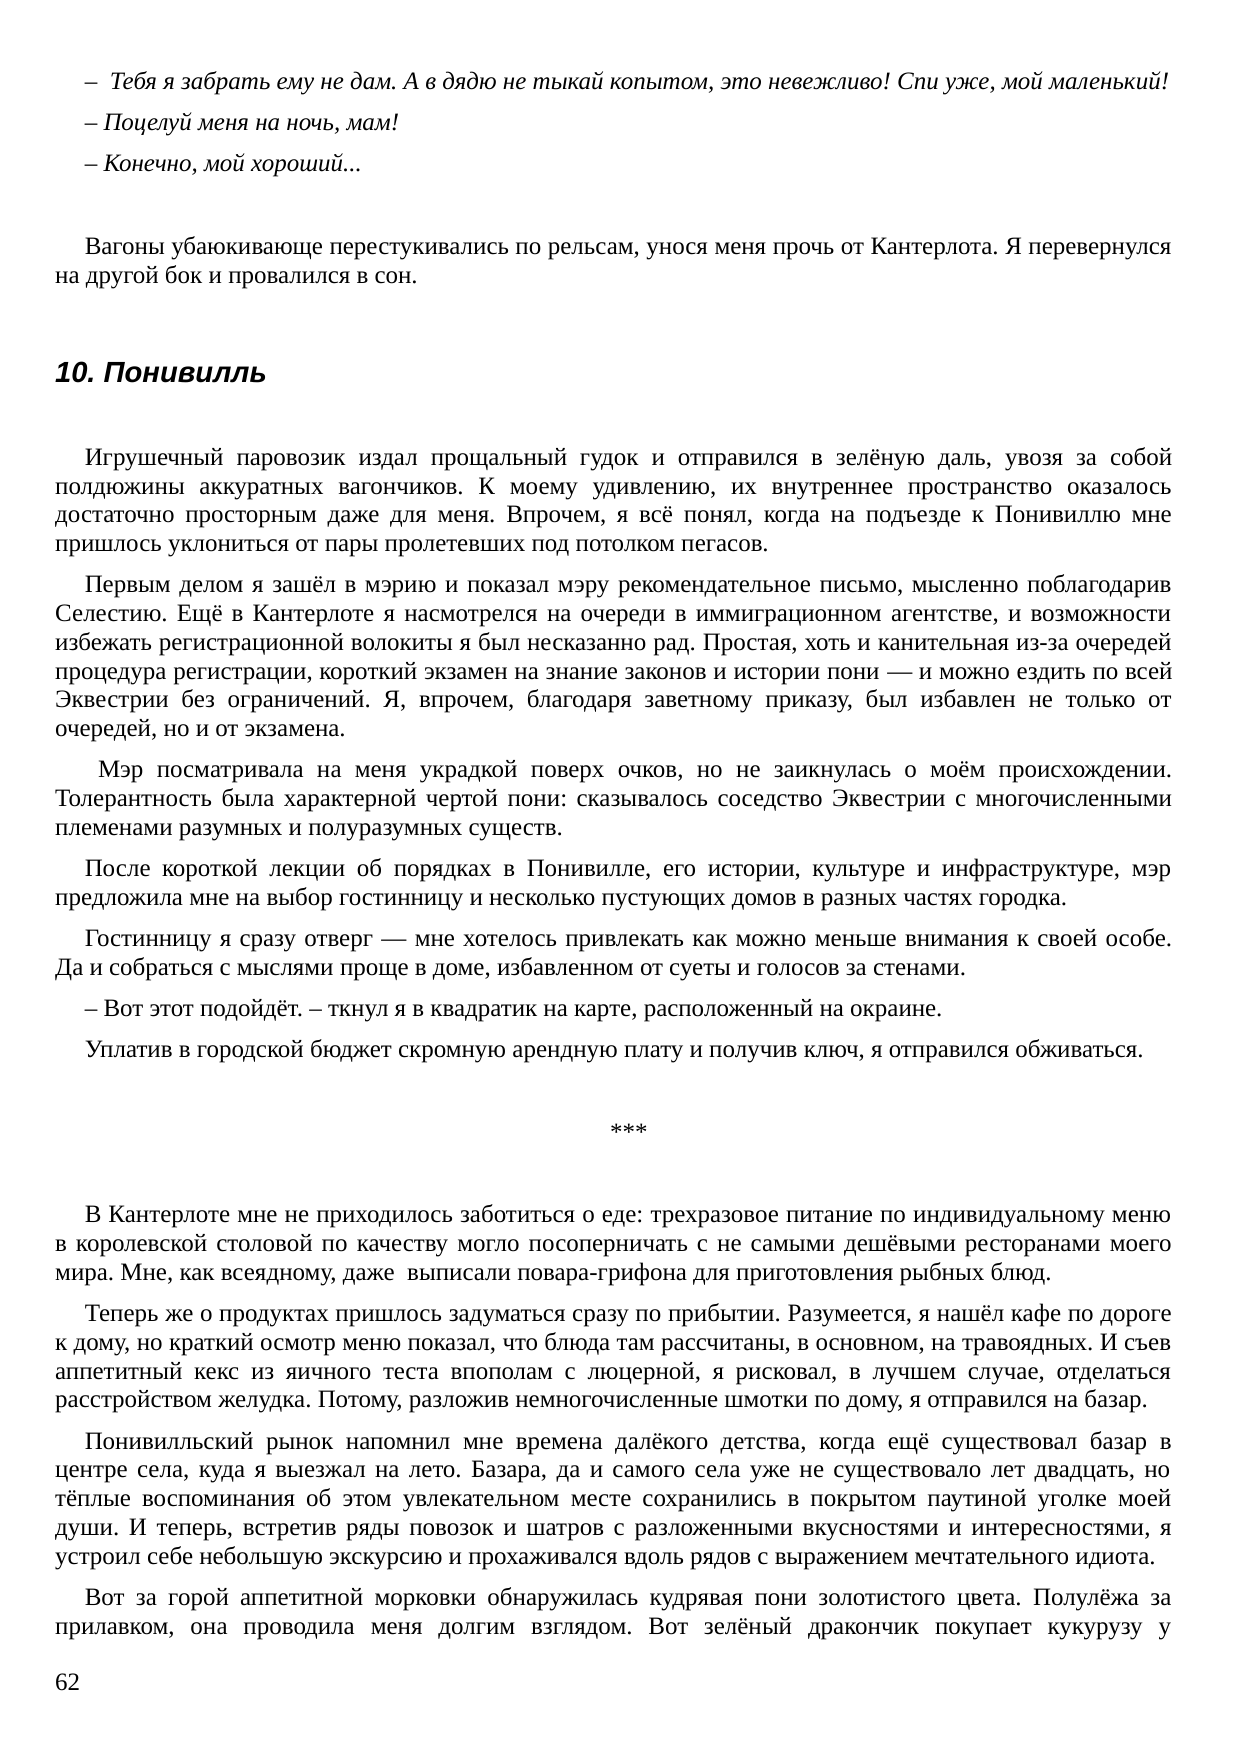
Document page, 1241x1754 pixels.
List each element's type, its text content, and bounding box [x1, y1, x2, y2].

text Теперь же о продуктах пришлось задуматься сразу по прибытии. Разумеется, я нашёл кафе по дороге к дому, но краткий осмотр меню показал, что блюда там рассчитаны, в основном, на травоядных. И съев аппетитный кекс из яичного теста впополам с люцерной, я рисковал, в лучшем случае, отделаться расстройством желудка. Потому, разложив немногочисленные шмотки по дому, я отправился на базар. [55, 1298, 1173, 1413]
text После короткой лекции об порядках в Понивилле, его истории, культуре и инфраструктуре, мэр предложила мне на выбор гостинницу и несколько пустующих домов в разных частях городка. [55, 853, 1173, 911]
text – Вот этот подойдёт. – ткнул я в квадратик на карте, расположенный на окраине. [55, 993, 1173, 1022]
subtitle 10. Понивилль [55, 355, 1173, 388]
text Гостинницу я сразу отверг — мне хотелось привлекать как можно меньше внимания к своей особе. Да и собраться с мыслями проще в доме, избавленном от суеты и голосов за стенами. [55, 923, 1173, 981]
text Понивилльский рынок напомнил мне времена далёкого детства, когда ещё существовал базар в центре села, куда я выезжал на лето. Базара, да и самого села уже не существовало лет двадцать, но тёплые воспоминания об этом увлекательном месте сохранились в покрытом паутиной уголке моей души. И теперь, встретив ряды повозок и шатров с разложенными вкусностями и интересностями, я устроил себе небольшую экскурсию и прохаживался вдоль рядов с выражением мечтательного идиота. [55, 1426, 1173, 1569]
text В Кантерлоте мне не приходилось заботиться о еде: трехразовое питание по индивидуальному меню в королевской столовой по качеству могло посоперничать с не самыми дешёвыми ресторанами моего мира. Мне, как всеядному, даже выписали повара-грифона для приготовления рыбных блюд. [55, 1199, 1173, 1286]
text – Конечно, мой хороший... [55, 148, 1173, 177]
text Вот за горой аппетитной морковки обнаружилась кудрявая пони золотистого цвета. Полулёжа за прилавком, она проводила меня долгим взглядом. Вот зелёный дракончик покупает кукурузу у [55, 1582, 1173, 1639]
text – Тебя я забрать ему не дам. А в дядю не тыкай копытом, это невежливо! Спи уже, мой маленький! [55, 66, 1173, 95]
text *** [55, 1117, 1173, 1146]
text Первым делом я зашёл в мэрию и показал мэру рекомендательное письмо, мысленно поблагодарив Селестию. Ещё в Кантерлоте я насмотрелся на очереди в иммиграционном агентстве, и возможности избежать регистрационной волокиты я был несказанно рад. Простая, хоть и канительная из-за очередей процедура регистрации, короткий экзамен на знание законов и истории пони — и можно ездить по всей Эквестрии без ограничений. Я, впрочем, благодаря заветному приказу, был избавлен не только от очередей, но и от экзамена. [55, 569, 1173, 742]
text Уплатив в городской бюджет скромную арендную плату и получив ключ, я отправился обживаться. [55, 1034, 1173, 1063]
text Игрушечный паровозик издал прощальный гудок и отправился в зелёную даль, увозя за собой полдюжины аккуратных вагончиков. К моему удивлению, их внутреннее пространство оказалось достаточно просторным даже для меня. Впрочем, я всё понял, когда на подъезде к Понивиллю мне пришлось уклониться от пары пролетевших под потолком пегасов. [55, 442, 1173, 557]
text – Поцелуй меня на ночь, мам! [55, 107, 1173, 136]
text Мэр посматривала на меня украдкой поверх очков, но не заикнулась о моём происхождении. Толерантность была характерной чертой пони: сказывалось соседство Эквестрии с многочисленными племенами разумных и полуразумных существ. [55, 754, 1173, 841]
text Вагоны убаюкивающе перестукивались по рельсам, унося меня прочь от Кантерлота. Я перевернулся на другой бок и провалился в сон. [55, 231, 1173, 288]
